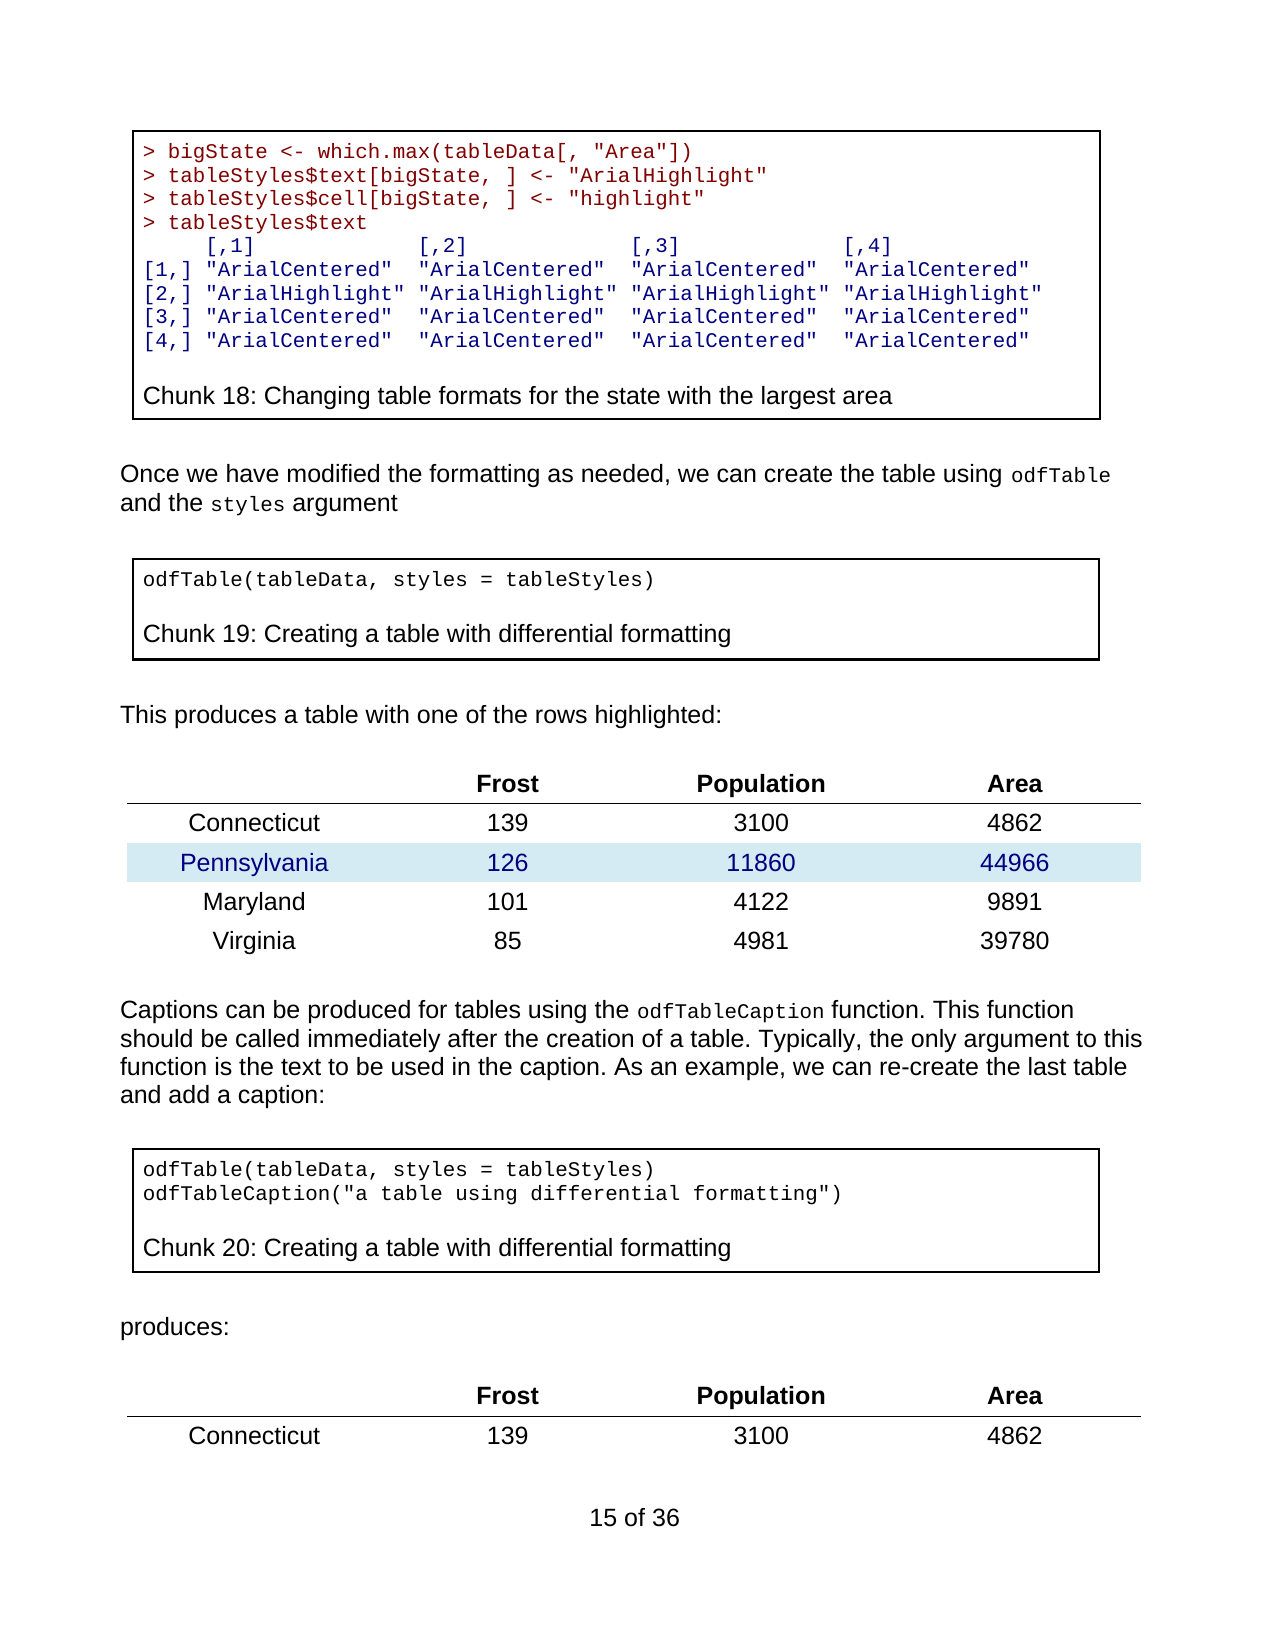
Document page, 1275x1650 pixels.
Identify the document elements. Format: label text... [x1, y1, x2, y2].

text [2,] "ArialHighlight" "ArialHighlight" "ArialHighlight" "ArialHighlight" [143, 283, 1090, 306]
text produces: [120, 1313, 1149, 1341]
table_cell 126 [381, 843, 634, 882]
text Chunk 20: Creating a table with differential formatting [143, 1234, 1089, 1262]
table_cell 4862 [888, 1417, 1141, 1455]
table_header Population [634, 764, 888, 803]
text Chunk 18: Changing table formats for the state with the largest area [143, 381, 1090, 409]
text Once we have modified the formatting as needed, we can create the table using odfTable and the styles argument [120, 460, 1149, 518]
table_cell 9891 [888, 882, 1141, 921]
table_cell 44966 [888, 843, 1141, 882]
text odfTable(tableData, styles = tableStyles) [143, 1159, 1089, 1183]
table_cell Connecticut [127, 1417, 381, 1455]
text This produces a table with one of the rows highlighted: [120, 700, 1149, 728]
text [,1] [,2] [,3] [,4] [143, 236, 1090, 259]
text > tableStyles$text[bigState, ] <- "ArialHighlight" [143, 164, 1090, 188]
table_cell 4981 [634, 921, 888, 961]
table_header [127, 1376, 381, 1416]
table_header Frost [381, 1376, 634, 1416]
table_cell 85 [381, 921, 634, 961]
table_header Area [888, 1376, 1141, 1416]
text Captions can be produced for tables using the odfTableCaption function. This function should be called immediately after the creation of a table. Typically, the only argument to this function is the text to be used in the caption. As an example, we can re-create the last table and add a caption: [120, 996, 1149, 1108]
table_cell Maryland [127, 882, 381, 921]
text [3,] "ArialCentered" "ArialCentered" "ArialCentered" "ArialCentered" [143, 306, 1090, 330]
table_header Area [888, 764, 1141, 803]
table_cell 139 [381, 1417, 634, 1455]
text > tableStyles$cell[bigState, ] <- "highlight" [143, 188, 1090, 212]
table_header Population [634, 1376, 888, 1416]
text Chunk 19: Creating a table with differential formatting [143, 620, 1089, 648]
table_cell 39780 [888, 921, 1141, 961]
table_cell 4862 [888, 804, 1141, 843]
table_cell 11860 [634, 843, 888, 882]
table_cell Pennsylvania [127, 843, 381, 882]
table_cell 3100 [634, 804, 888, 843]
table_cell 139 [381, 804, 634, 843]
text > tableStyles$text [143, 212, 1090, 236]
text > bigState <- which.max(tableData[, "Area"]) [143, 141, 1090, 164]
text [4,] "ArialCentered" "ArialCentered" "ArialCentered" "ArialCentered" [143, 330, 1090, 354]
table_header Frost [381, 764, 634, 803]
text [1,] "ArialCentered" "ArialCentered" "ArialCentered" "ArialCentered" [143, 259, 1090, 283]
table_cell 101 [381, 882, 634, 921]
table_cell Connecticut [127, 804, 381, 843]
text odfTable(tableData, styles = tableStyles) [143, 568, 1089, 592]
table_header [127, 764, 381, 803]
table_cell Virginia [127, 921, 381, 961]
table_cell 3100 [634, 1417, 888, 1455]
table_cell 4122 [634, 882, 888, 921]
text odfTableCaption("a table using differential formatting") [143, 1183, 1089, 1207]
